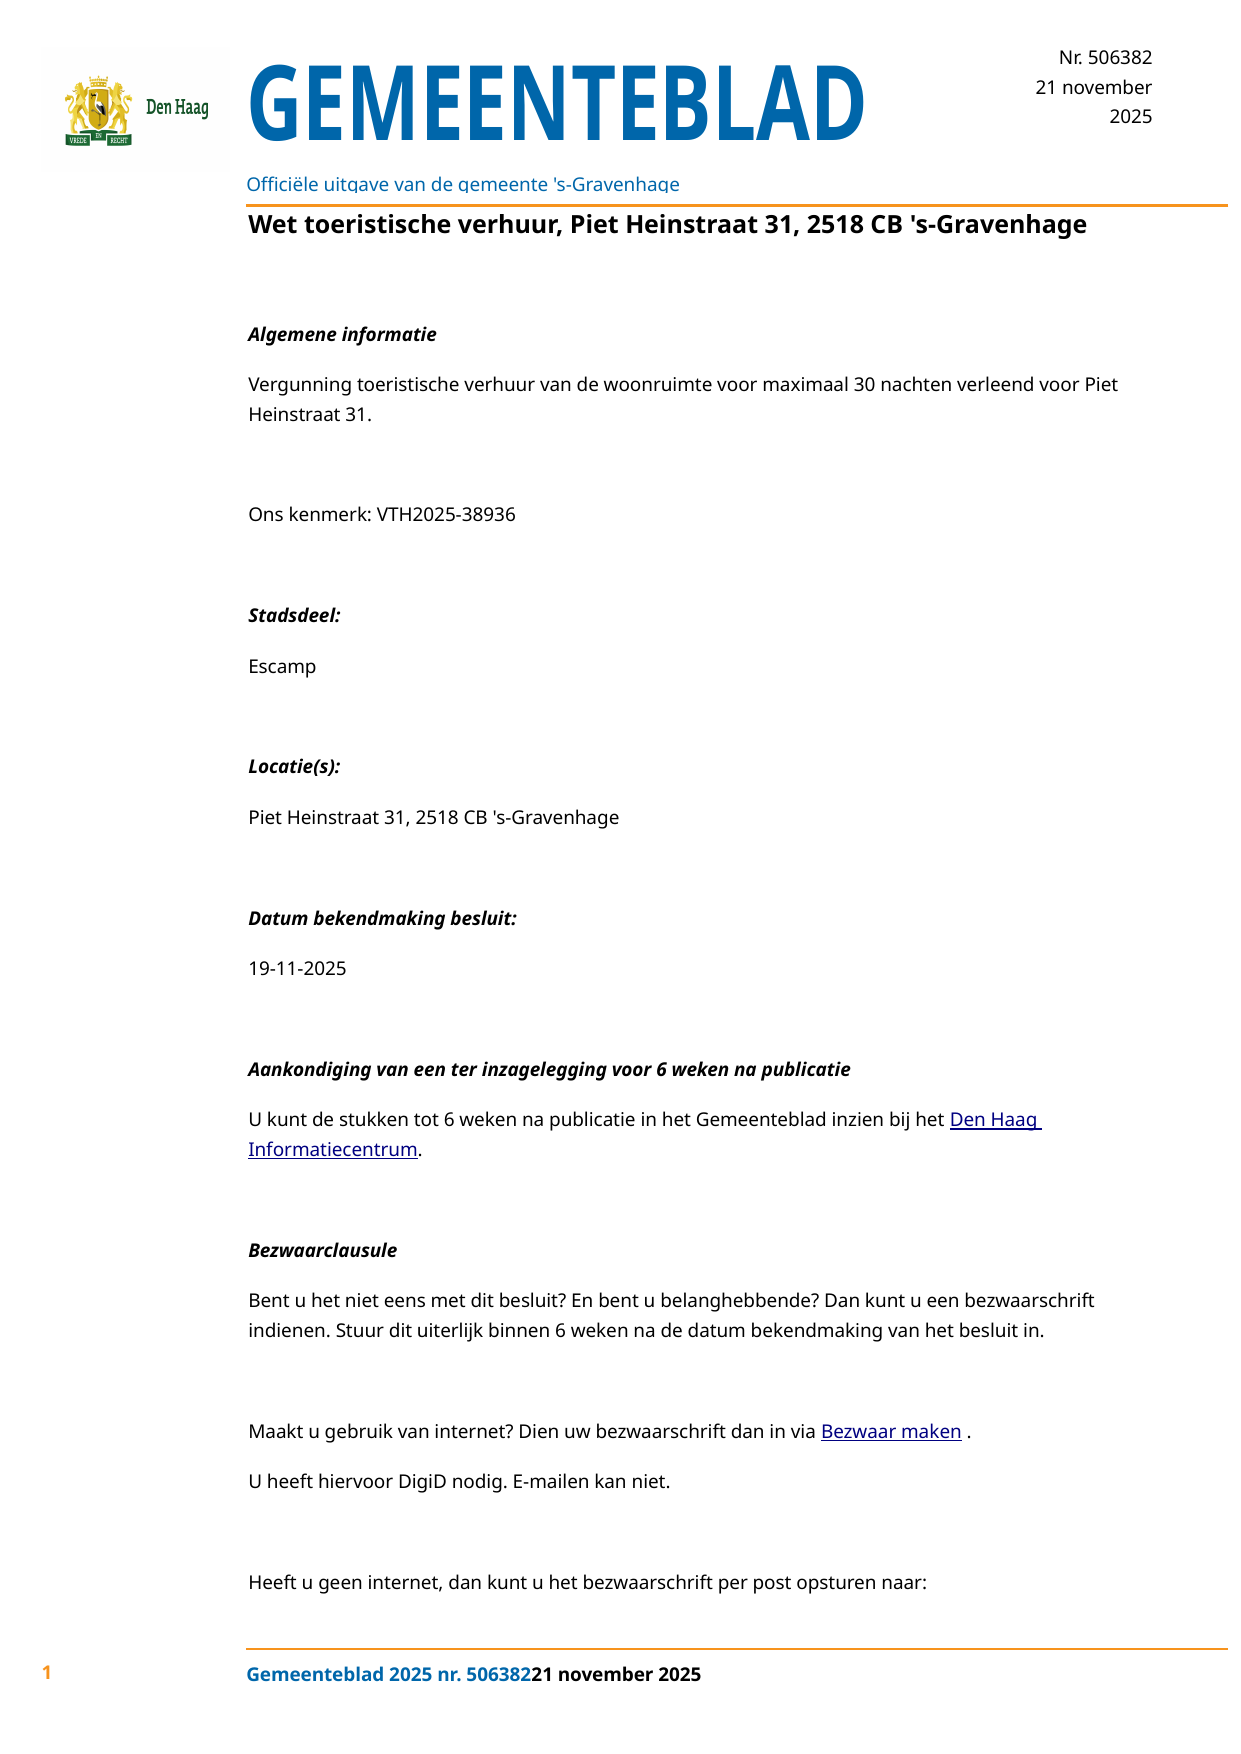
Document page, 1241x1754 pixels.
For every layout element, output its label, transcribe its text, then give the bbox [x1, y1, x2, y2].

text Bent u het niet eens met dit besluit? En bent u belanghebbende? Dan kunt u een bezwaarschrift indienen. Stuur dit uiterlijk binnen 6 weken na de datum bekendmaking van het besluit in. [248, 1287, 1152, 1343]
text Wet toeristische verhuur, Piet Heinstraat 31, 2518 CB 's-Gravenhage [248, 207, 1152, 241]
text Vergunning toeristische verhuur van de woonruimte voor maximaal 30 nachten verleend voor Piet Heinstraat 31. [248, 371, 1152, 426]
text Stadsdeel: [248, 602, 1152, 628]
text Datum bekendmaking besluit: [248, 905, 1152, 931]
text Piet Heinstraat 31, 2518 CB 's-Gravenhage [248, 804, 1152, 830]
text Aankondiging van een ter inzagelegging voor 6 weken na publicatie [248, 1056, 1152, 1082]
text U heeft hiervoor DigiD nodig. E-mailen kan niet. [248, 1468, 1152, 1494]
text 19-11-2025 [248, 955, 1152, 981]
picture [41, 47, 231, 172]
text Bezwaarclausule [248, 1237, 1152, 1263]
text U kunt de stukken tot 6 weken na publicatie in het Gemeenteblad inzien bij het Den Haag Informatiecentrum. [248, 1107, 1152, 1162]
text Escamp [248, 653, 1152, 678]
text Ons kenmerk: VTH2025-38936 [248, 502, 1152, 527]
text Algemene informatie [248, 321, 1152, 346]
text Heeft u geen internet, dan kunt u het bezwaarschrift per post opsturen naar: [248, 1569, 1152, 1595]
text Locatie(s): [248, 754, 1152, 779]
text Maakt u gebruik van internet? Dien uw bezwaarschrift dan in via Bezwaar maken . [248, 1418, 1152, 1443]
